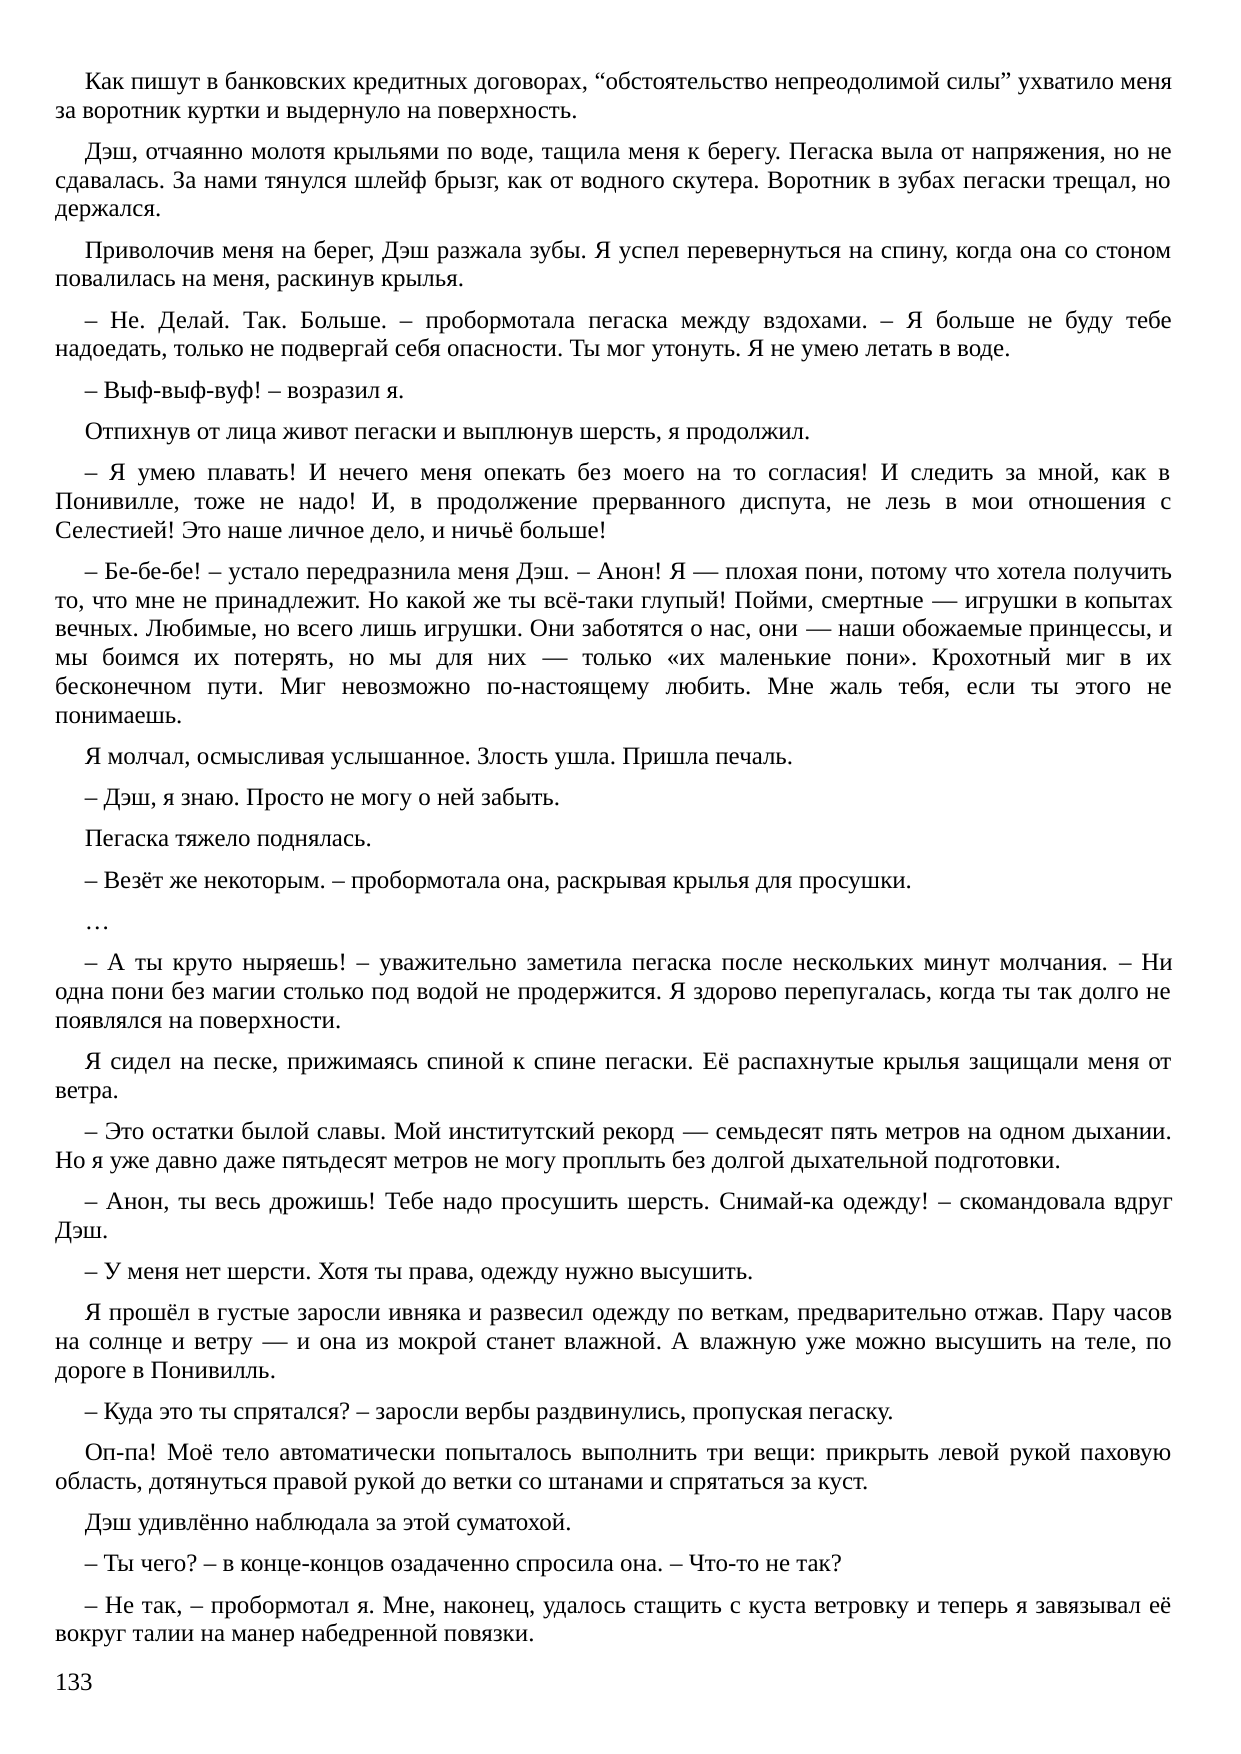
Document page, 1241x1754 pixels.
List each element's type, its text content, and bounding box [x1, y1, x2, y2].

text Дэш удивлённо наблюдала за этой суматохой. [55, 1507, 1173, 1536]
text Оп-па! Моё тело автоматически попыталось выполнить три вещи: прикрыть левой рукой паховую область, дотянуться правой рукой до ветки со штанами и спрятаться за куст. [55, 1437, 1173, 1495]
text – Я умею плавать! И нечего меня опекать без моего на то согласия! И следить за мной, как в Понивилле, тоже не надо! И, в продолжение прерванного диспута, не лезь в мои отношения с Селестией! Это наше личное дело, и ничьё больше! [55, 457, 1173, 543]
text – Ты чего? – в конце-концов озадаченно спросила она. – Что-то не так? [55, 1548, 1173, 1577]
text Дэш, отчаянно молотя крыльями по воде, тащила меня к берегу. Пегаска выла от напряжения, но не сдавалась. За нами тянулся шлейф брызг, как от водного скутера. Воротник в зубах пегаски трещал, но держался. [55, 136, 1173, 222]
text – У меня нет шерсти. Хотя ты права, одежду нужно высушить. [55, 1256, 1173, 1285]
text – Бе-бе-бе! – устало передразнила меня Дэш. – Анон! Я — плохая пони, потому что хотела получить то, что мне не принадлежит. Но какой же ты всё-таки глупый! Пойми, смертные — игрушки в копытах вечных. Любимые, но всего лишь игрушки. Они заботятся о нас, они — наши обожаемые принцессы, и мы боимся их потерять, но мы для них — только «их маленькие пони». Крохотный миг в их бесконечном пути. Миг невозможно по-настоящему любить. Мне жаль тебя, если ты этого не понимаешь. [55, 556, 1173, 728]
text … [55, 906, 1173, 935]
text Я прошёл в густые заросли ивняка и развесил одежду по веткам, предварительно отжав. Пару часов на солнце и ветру — и она из мокрой станет влажной. А влажную уже можно высушить на теле, по дороге в Понивилль. [55, 1297, 1173, 1383]
text Я молчал, осмысливая услышанное. Злость ушла. Пришла печаль. [55, 741, 1173, 770]
text – Куда это ты спрятался? – заросли вербы раздвинулись, пропуская пегаску. [55, 1396, 1173, 1425]
text Я сидел на песке, прижимаясь спиной к спине пегаски. Её распахнутые крылья защищали меня от ветра. [55, 1046, 1173, 1103]
text – Везёт же некоторым. – пробормотала она, раскрывая крылья для просушки. [55, 865, 1173, 893]
text – Не. Делай. Так. Больше. – пробормотала пегаска между вздохами. – Я больше не буду тебе надоедать, только не подвергай себя опасности. Ты мог утонуть. Я не умею летать в воде. [55, 305, 1173, 362]
text Отпихнув от лица живот пегаски и выплюнув шерсть, я продолжил. [55, 416, 1173, 445]
text – Дэш, я знаю. Просто не могу о ней забыть. [55, 782, 1173, 811]
text – А ты круто ныряешь! – уважительно заметила пегаска после нескольких минут молчания. – Ни одна пони без магии столько под водой не продержится. Я здорово перепугалась, когда ты так долго не появлялся на поверхности. [55, 947, 1173, 1033]
text Приволочив меня на берег, Дэш разжала зубы. Я успел перевернуться на спину, когда она со стоном повалилась на меня, раскинув крылья. [55, 235, 1173, 292]
text – Это остатки былой славы. Мой институтский рекорд — семьдесят пять метров на одном дыхании. Но я уже давно даже пятьдесят метров не могу проплыть без долгой дыхательной подготовки. [55, 1116, 1173, 1173]
text – Выф-выф-вуф! – возразил я. [55, 375, 1173, 403]
text – Не так, – пробормотал я. Мне, наконец, удалось стащить с куста ветровку и теперь я завязывал её вокруг талии на манер набедренной повязки. [55, 1590, 1173, 1647]
text – Анон, ты весь дрожишь! Тебе надо просушить шерсть. Снимай-ка одежду! – скомандовала вдруг Дэш. [55, 1186, 1173, 1243]
text Как пишут в банковских кредитных договорах, “обстоятельство непреодолимой силы” ухватило меня за воротник куртки и выдернуло на поверхность. [55, 66, 1173, 123]
text Пегаска тяжело поднялась. [55, 823, 1173, 852]
